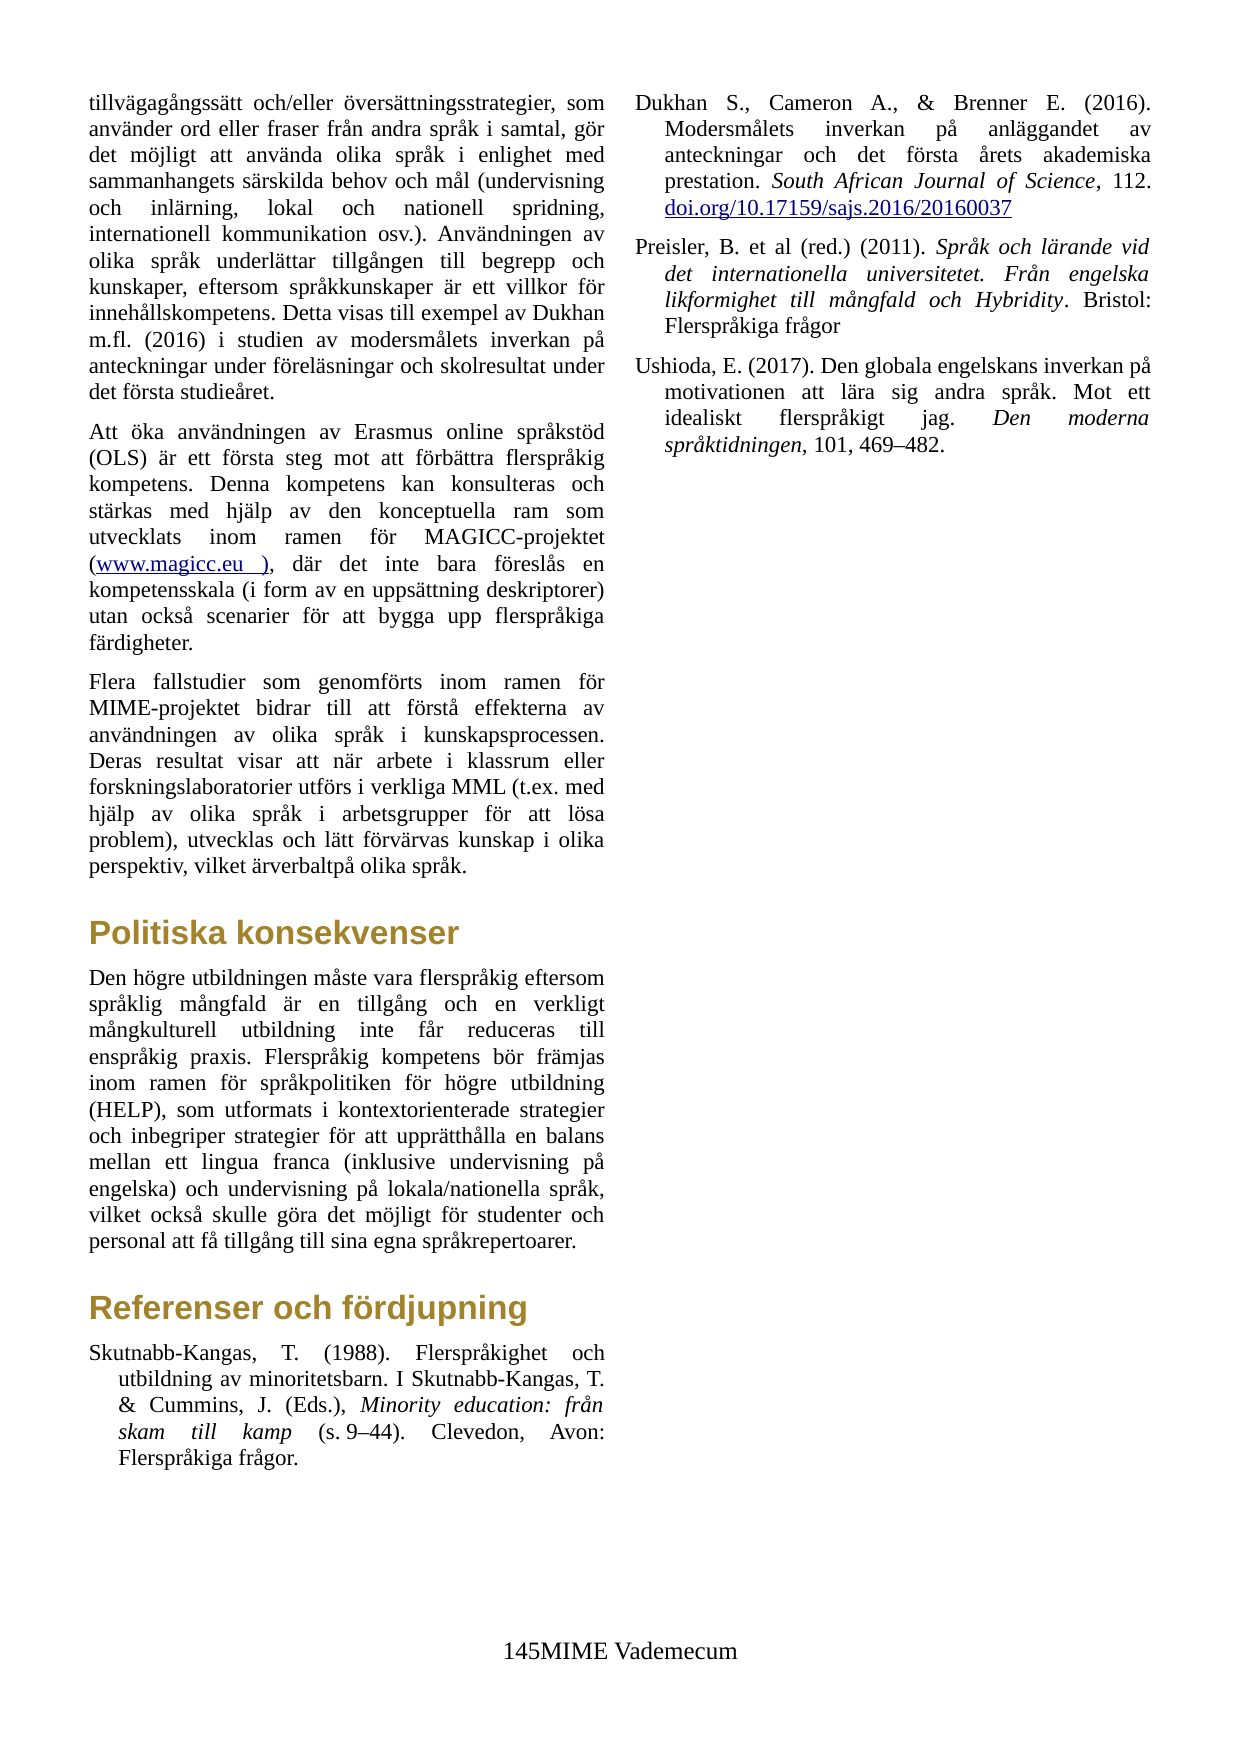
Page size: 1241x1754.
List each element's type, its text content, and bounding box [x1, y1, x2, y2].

subtitle Politiska konsekvenser [88, 913, 605, 951]
text Dukhan S., Cameron A., & Brenner E. (2016). Modersmålets inverkan på anläggandet av anteckningar och det första årets akademiska prestation. South African Journal of Science, 112. doi.org/10.17159/sajs.2016/20160037 [635, 88, 1152, 220]
text tillvägagångssätt och/eller översättningsstrategier, som använder ord eller fraser från andra språk i samtal, gör det möjligt att använda olika språk i enlighet med sammanhangets särskilda behov och mål (undervisning och inlärning, lokal och nationell spridning, internationell kommunikation osv.). Användningen av olika språk underlättar tillgången till begrepp och kunskaper, eftersom språkkunskaper är ett villkor för innehållskompetens. Detta visas till exempel av Dukhan m.fl. (2016) i studien av modersmålets inverkan på anteckningar under föreläsningar och skolresultat under det första studieåret. [88, 88, 605, 405]
subtitle Referenser och fördjupning [88, 1288, 605, 1326]
text Den högre utbildningen måste vara flerspråkig eftersom språklig mångfald är en tillgång och en verkligt mångkulturell utbildning inte får reduceras till enspråkig praxis. Flerspråkig kompetens bör främjas inom ramen för språkpolitiken för högre utbildning (HELP), som utformats i kontextorienterade strategier och inbegriper strategier för att upprätthålla en balans mellan ett lingua franca (inklusive undervisning på engelska) och undervisning på lokala/nationella språk, vilket också skulle göra det möjligt för studenter och personal att få tillgång till sina egna språkrepertoarer. [88, 964, 605, 1254]
text Ushioda, E. (2017). Den globala engelskans inverkan på motivationen att lära sig andra språk. Mot ett idealiskt flerspråkigt jag. Den moderna språktidningen, 101, 469–482. [635, 352, 1152, 457]
text Att öka användningen av Erasmus online språkstöd (OLS) är ett första steg mot att förbättra flerspråkig kompetens. Denna kompetens kan konsulteras och stärkas med hjälp av den konceptuella ram som utvecklats inom ramen för MAGICC-projektet (www.magicc.eu ), där det inte bara föreslås en kompetensskala (i form av en uppsättning deskriptorer) utan också scenarier för att bygga upp flerspråkiga färdigheter. [88, 418, 605, 655]
text Preisler, B. et al (red.) (2011). Språk och lärande vid det internationella universitetet. Från engelska likformighet till mångfald och Hybridity. Bristol: Flerspråkiga frågor [635, 233, 1152, 339]
text Skutnabb-Kangas, T. (1988). Flerspråkighet och utbildning av minoritetsbarn. I Skutnabb-Kangas, T. & Cummins, J. (Eds.), Minority education: från skam till kamp (s. 9–44). Clevedon, Avon: Flerspråkiga frågor. [88, 1339, 605, 1471]
text Flera fallstudier som genomförts inom ramen för MIME-projektet bidrar till att förstå effekterna av användningen av olika språk i kunskapsprocessen. Deras resultat visar att när arbete i klassrum eller forskningslaboratorier utförs i verkliga MML (t.ex. med hjälp av olika språk i arbetsgrupper för att lösa problem), utvecklas och lätt förvärvas kunskap i olika perspektiv, vilket ärverbaltpå olika språk. [88, 668, 605, 879]
